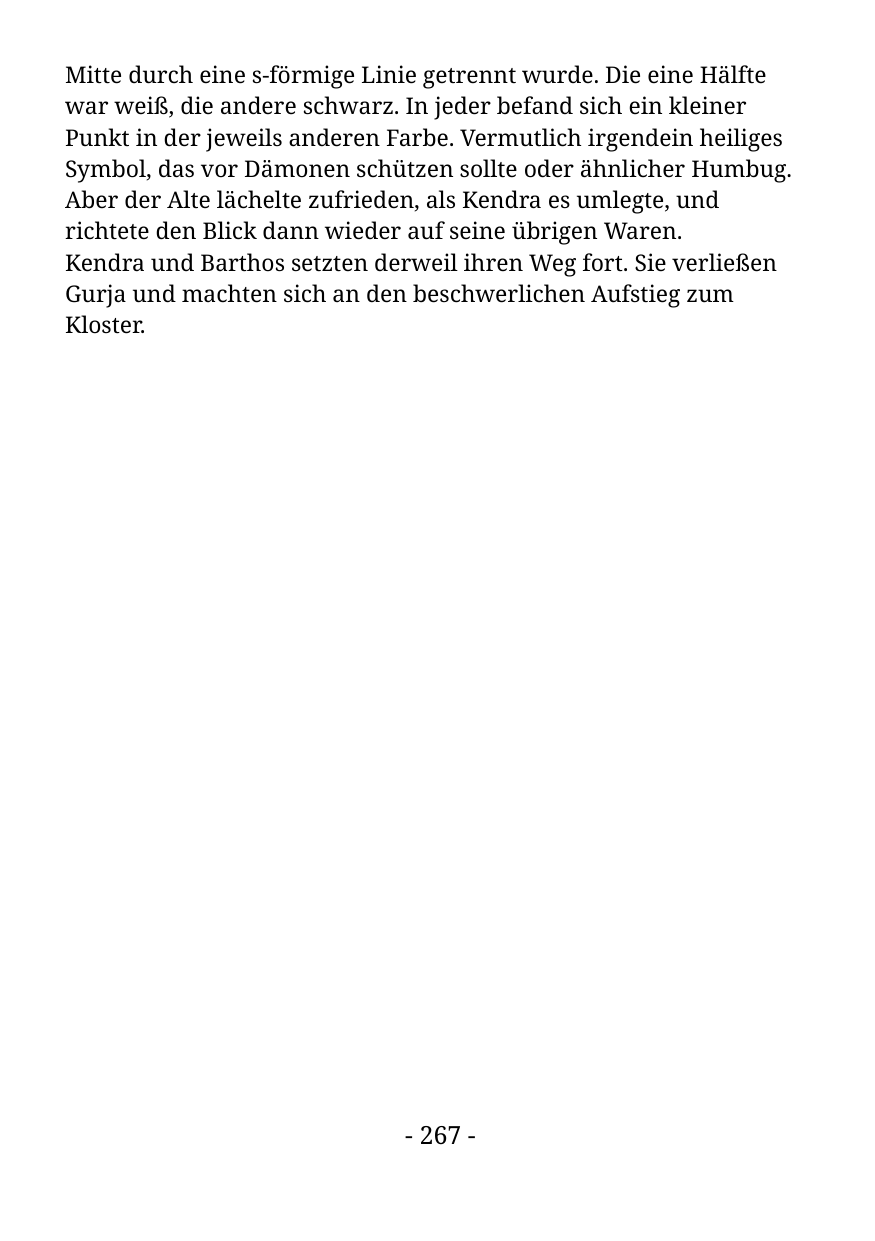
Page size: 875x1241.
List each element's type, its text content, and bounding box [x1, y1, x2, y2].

text Mitte durch eine s-förmige Linie getrennt wurde. Die eine Hälfte war weiß, die andere schwarz. In jeder befand sich ein kleiner Punkt in der jeweils anderen Farbe. Vermutlich irgendein heiliges Symbol, das vor Dämonen schützen sollte oder ähnlicher Humbug. Aber der Alte lächelte zufrieden, als Kendra es umlegte, und richtete den Blick dann wieder auf seine übrigen Waren. Kendra und Barthos setzten derweil ihren Weg fort. Sie verließen Gurja und machten sich an den beschwerlichen Aufstieg zum Kloster. [65, 59, 809, 340]
